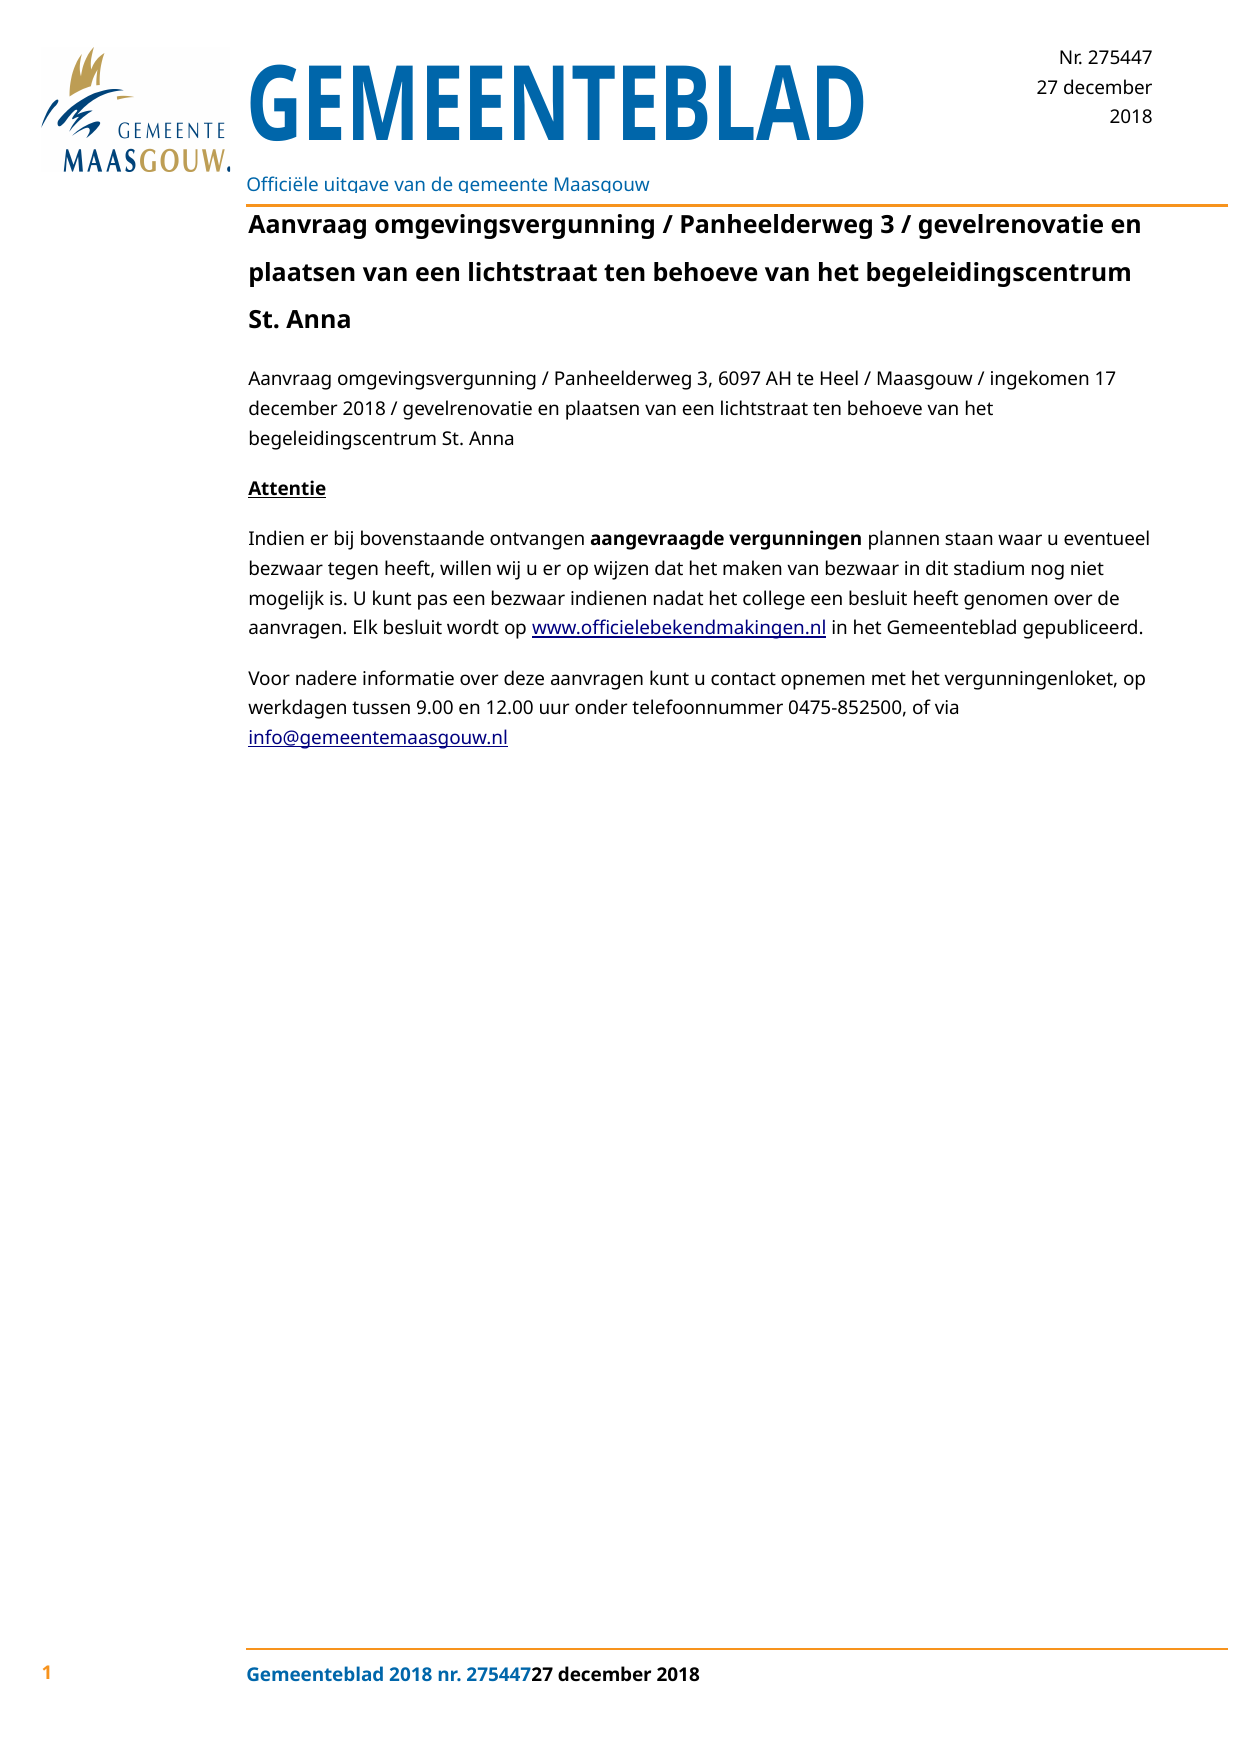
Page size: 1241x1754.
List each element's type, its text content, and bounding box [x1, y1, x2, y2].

text Aanvraag omgevingsvergunning / Panheelderweg 3, 6097 AH te Heel / Maasgouw / ingekomen 17 december 2018 / gevelrenovatie en plaatsen van een lichtstraat ten behoeve van het begeleidingscentrum St. Anna [248, 366, 1152, 450]
picture [41, 47, 231, 172]
text Voor nadere informatie over deze aanvragen kunt u contact opnemen met het vergunningenloket, op werkdagen tussen 9.00 en 12.00 uur onder telefoonnummer 0475-852500, of via info@gemeentemaasgouw.nl [248, 665, 1152, 749]
text Attentie [248, 475, 1152, 501]
text Indien er bij bovenstaande ontvangen aangevraagde vergunningen plannen staan waar u eventueel bezwaar tegen heeft, willen wij u er op wijzen dat het maken van bezwaar in dit stadium nog niet mogelijk is. U kunt pas een bezwaar indienen nadat het college een besluit heeft genomen over de aanvragen. Elk besluit wordt op www.officielebekendmakingen.nl in het Gemeenteblad gepubliceerd. [248, 526, 1152, 640]
text Aanvraag omgevingsvergunning / Panheelderweg 3 / gevelrenovatie en plaatsen van een lichtstraat ten behoeve van het begeleidingscentrum St. Anna [248, 207, 1152, 336]
